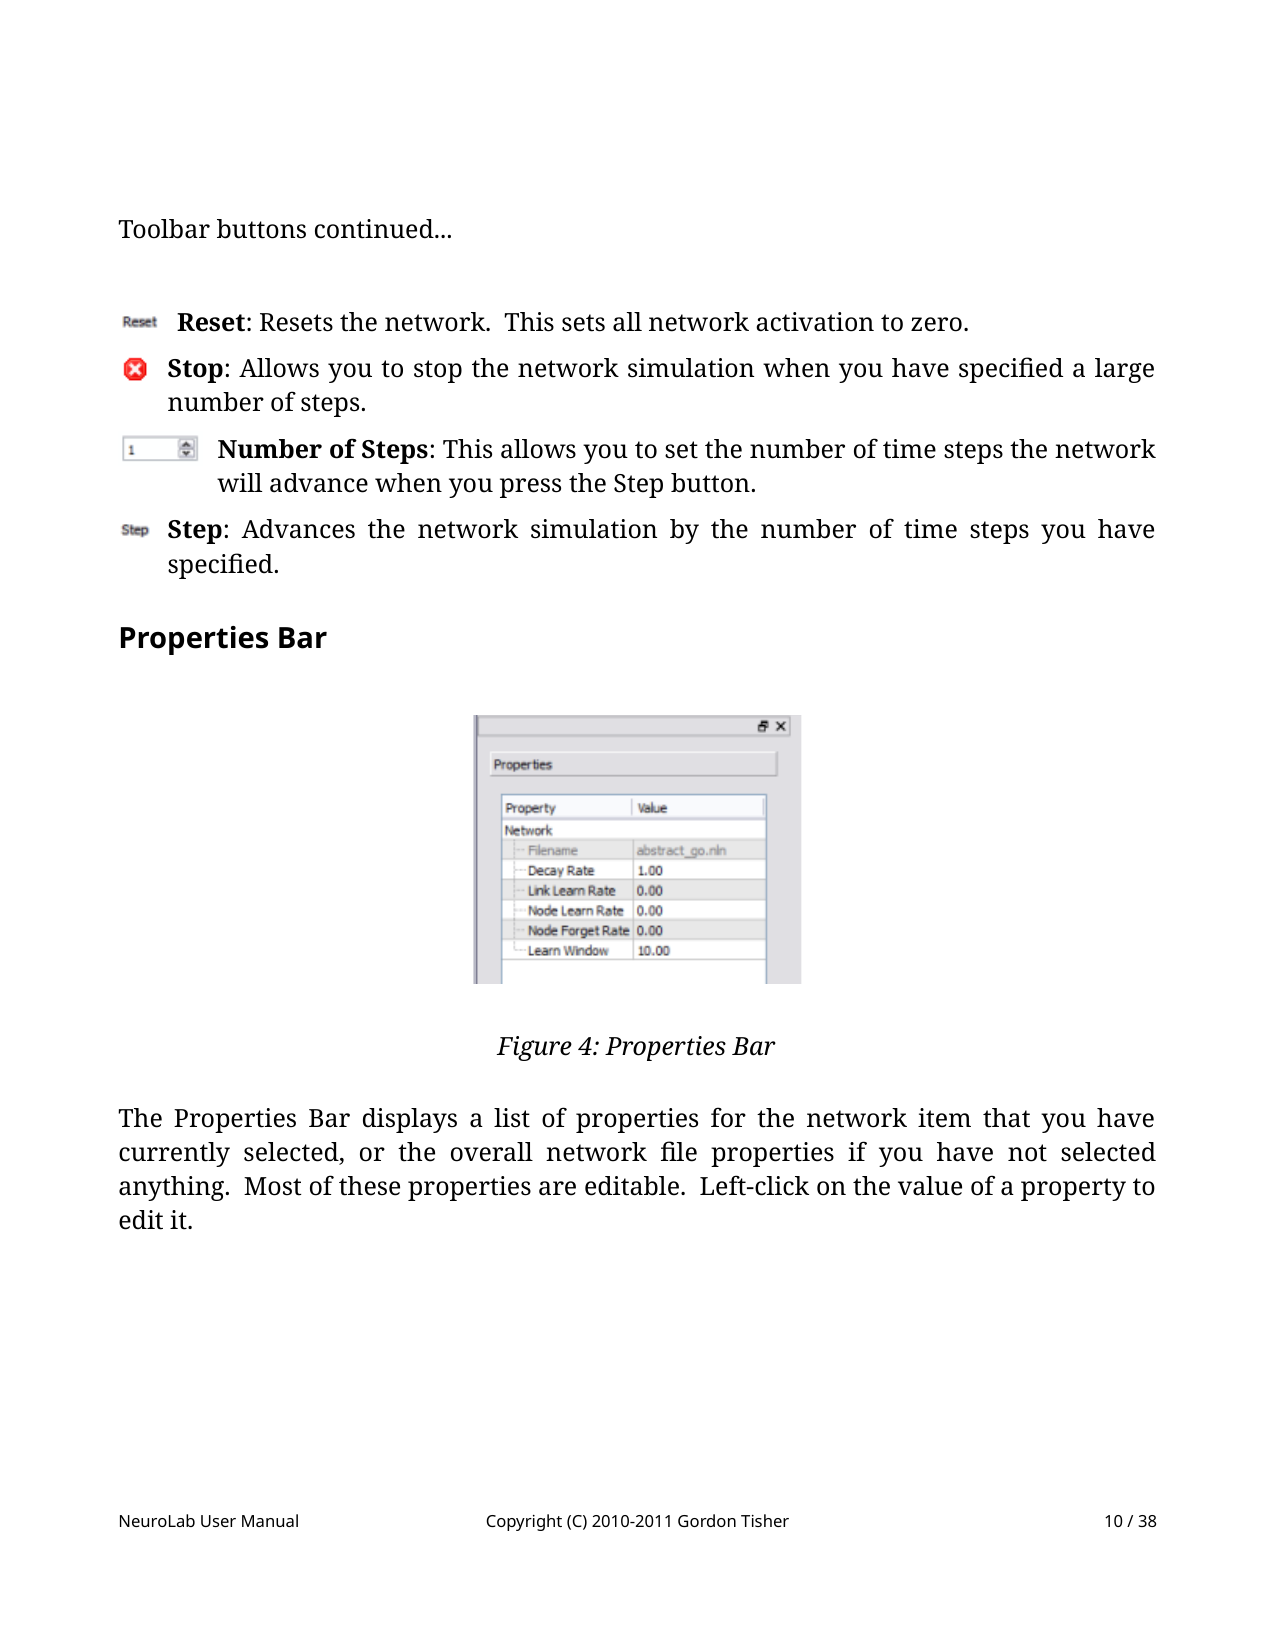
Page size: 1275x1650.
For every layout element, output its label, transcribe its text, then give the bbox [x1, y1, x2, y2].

text Reset: Resets the network. This sets all network activation to zero. [162, 304, 1157, 338]
text Figure 4: Properties Bar [118, 707, 1157, 1063]
subtitle Properties Bar [118, 618, 1157, 657]
picture [118, 512, 153, 547]
picture [473, 715, 802, 984]
picture [118, 352, 153, 387]
text Number of Steps: This allows you to set the number of time steps the network will advance when you press the Step button. [133, 432, 1157, 500]
text Stop: Allows you to stop the network simulation when you have specified a large number of steps. [133, 351, 1157, 419]
picture [118, 304, 162, 339]
picture [118, 431, 203, 466]
text Toolbar buttons continued... [118, 211, 1157, 245]
text The Properties Bar displays a list of properties for the network item that you have currently selected, or the overall network file properties if you have not selected anything. Most of these properties are editable. Left-click on the value of a property to edit it. [118, 1100, 1157, 1237]
text Step: Advances the network simulation by the number of time steps you have specified. [133, 512, 1157, 580]
